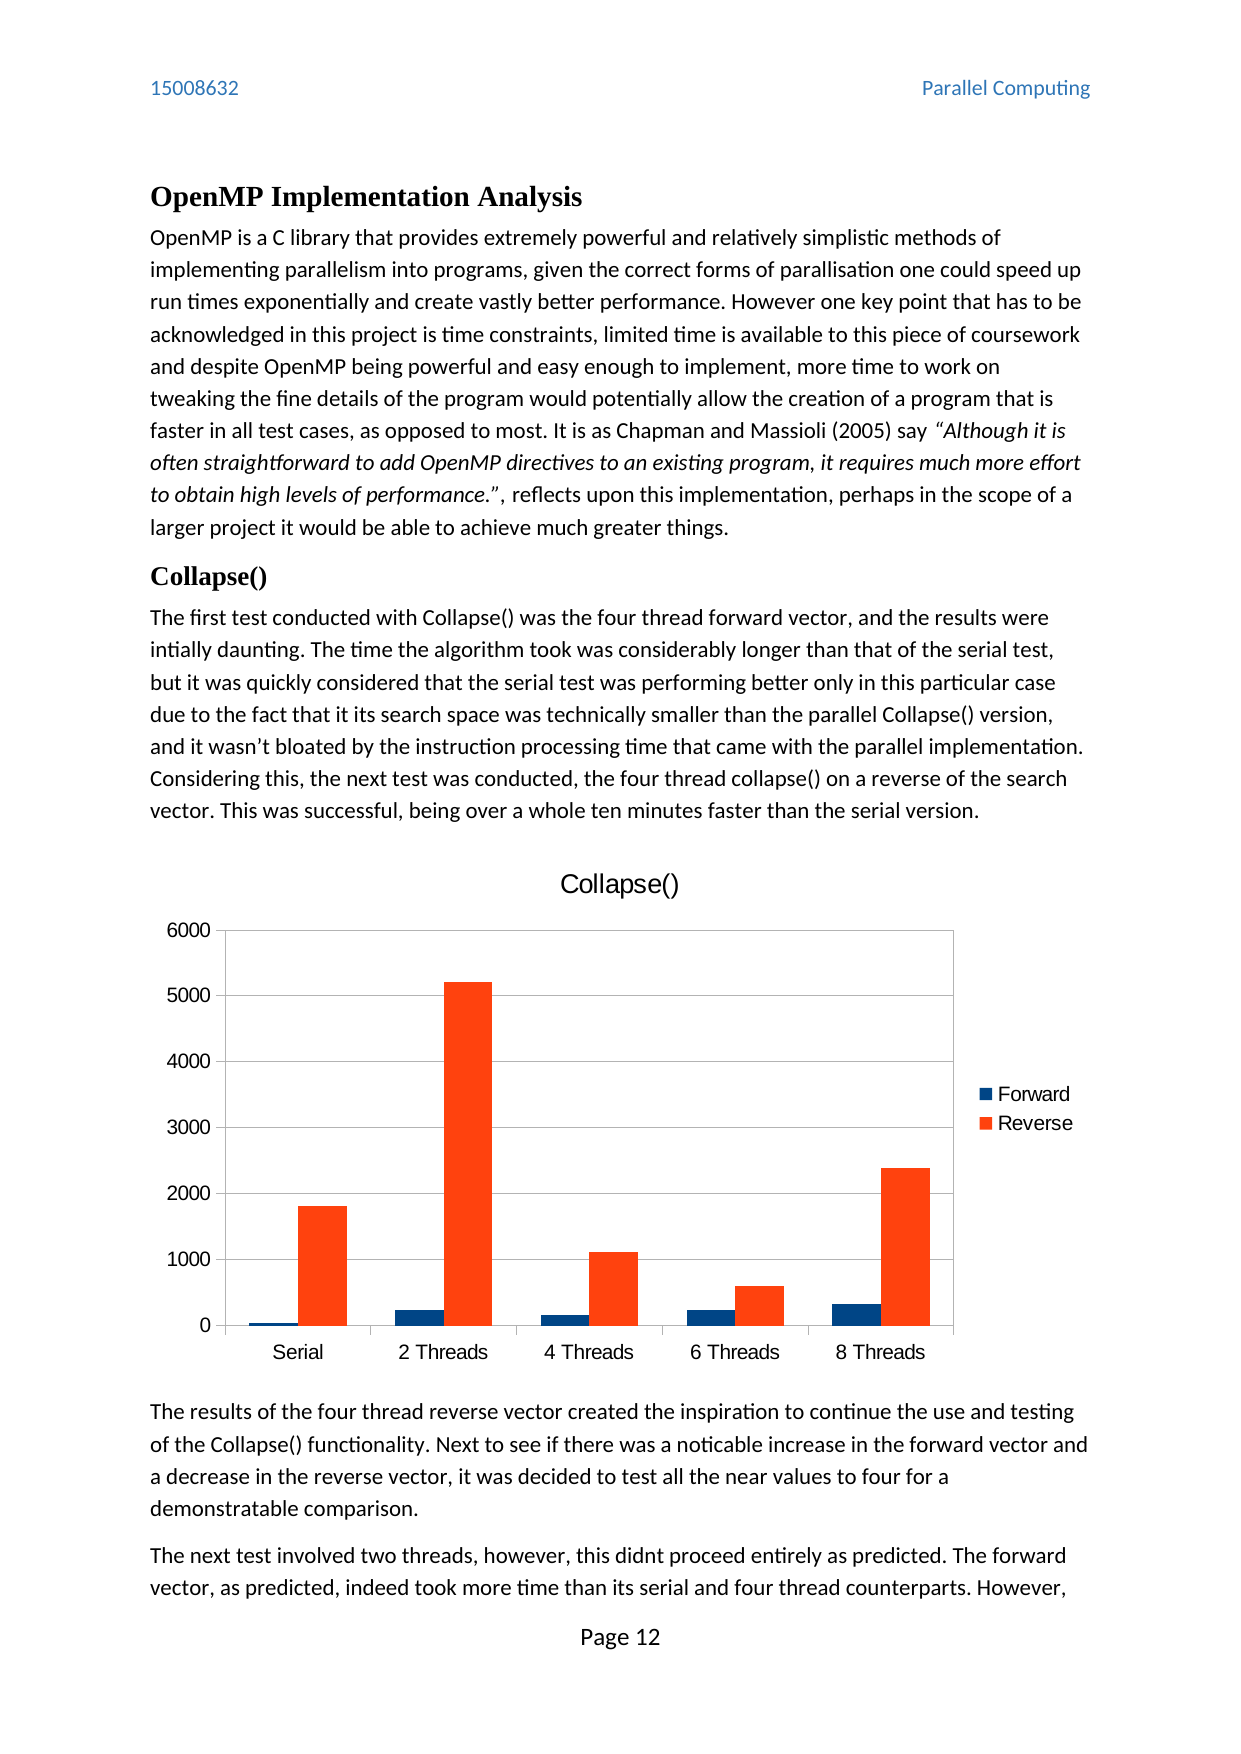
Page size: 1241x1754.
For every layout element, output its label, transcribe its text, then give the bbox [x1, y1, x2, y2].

text The results of the four thread reverse vector created the inspiration to continue the use and testing of the Collapse() functionality. Next to see if there was a noticable increase in the forward vector and a decrease in the reverse vector, it was decided to test all the near values to four for a demonstratable comparison. [150, 843, 1090, 1522]
text OpenMP is a C library that provides extremely powerful and relatively simplistic methods of implementing parallelism into programs, given the correct forms of parallisation one could speed up run times exponentially and create vastly better performance. However one key point that has to be acknowledged in this project is time constraints, limited time is available to this piece of coursework and despite OpenMP being powerful and easy enough to implement, more time to work on tweaking the fine details of the program would potentially allow the creation of a program that is faster in all test cases, as opposed to most. It is as Chapman and Massioli (2005) say “Although it is often straightforward to add OpenMP directives to an existing program, it requires much more effort to obtain high levels of performance.”, reflects upon this implementation, perhaps in the scope of a larger project it would be able to achieve much greater things. [150, 223, 1090, 541]
text The next test involved two threads, however, this didnt proceed entirely as predicted. The forward vector, as predicted, indeed took more time than its serial and four thread counterparts. However, [150, 1541, 1090, 1601]
subtitle OpenMP Implementation Analysis [150, 179, 1090, 213]
subtitle Collapse() [150, 559, 1090, 591]
text The first test conducted with Collapse() was the four thread forward vector, and the results were intially daunting. The time the algorithm took was considerably longer than that of the serial test, but it was quickly considered that the serial test was performing better only in this particular case due to the fact that it its search space was technically smaller than the parallel Collapse() version, and it wasn’t bloated by the instruction processing time that came with the parallel implementation. Considering this, the next test was conducted, the four thread collapse() on a reverse of the search vector. This was successful, being over a whole ten minutes faster than the serial version. [150, 603, 1090, 824]
